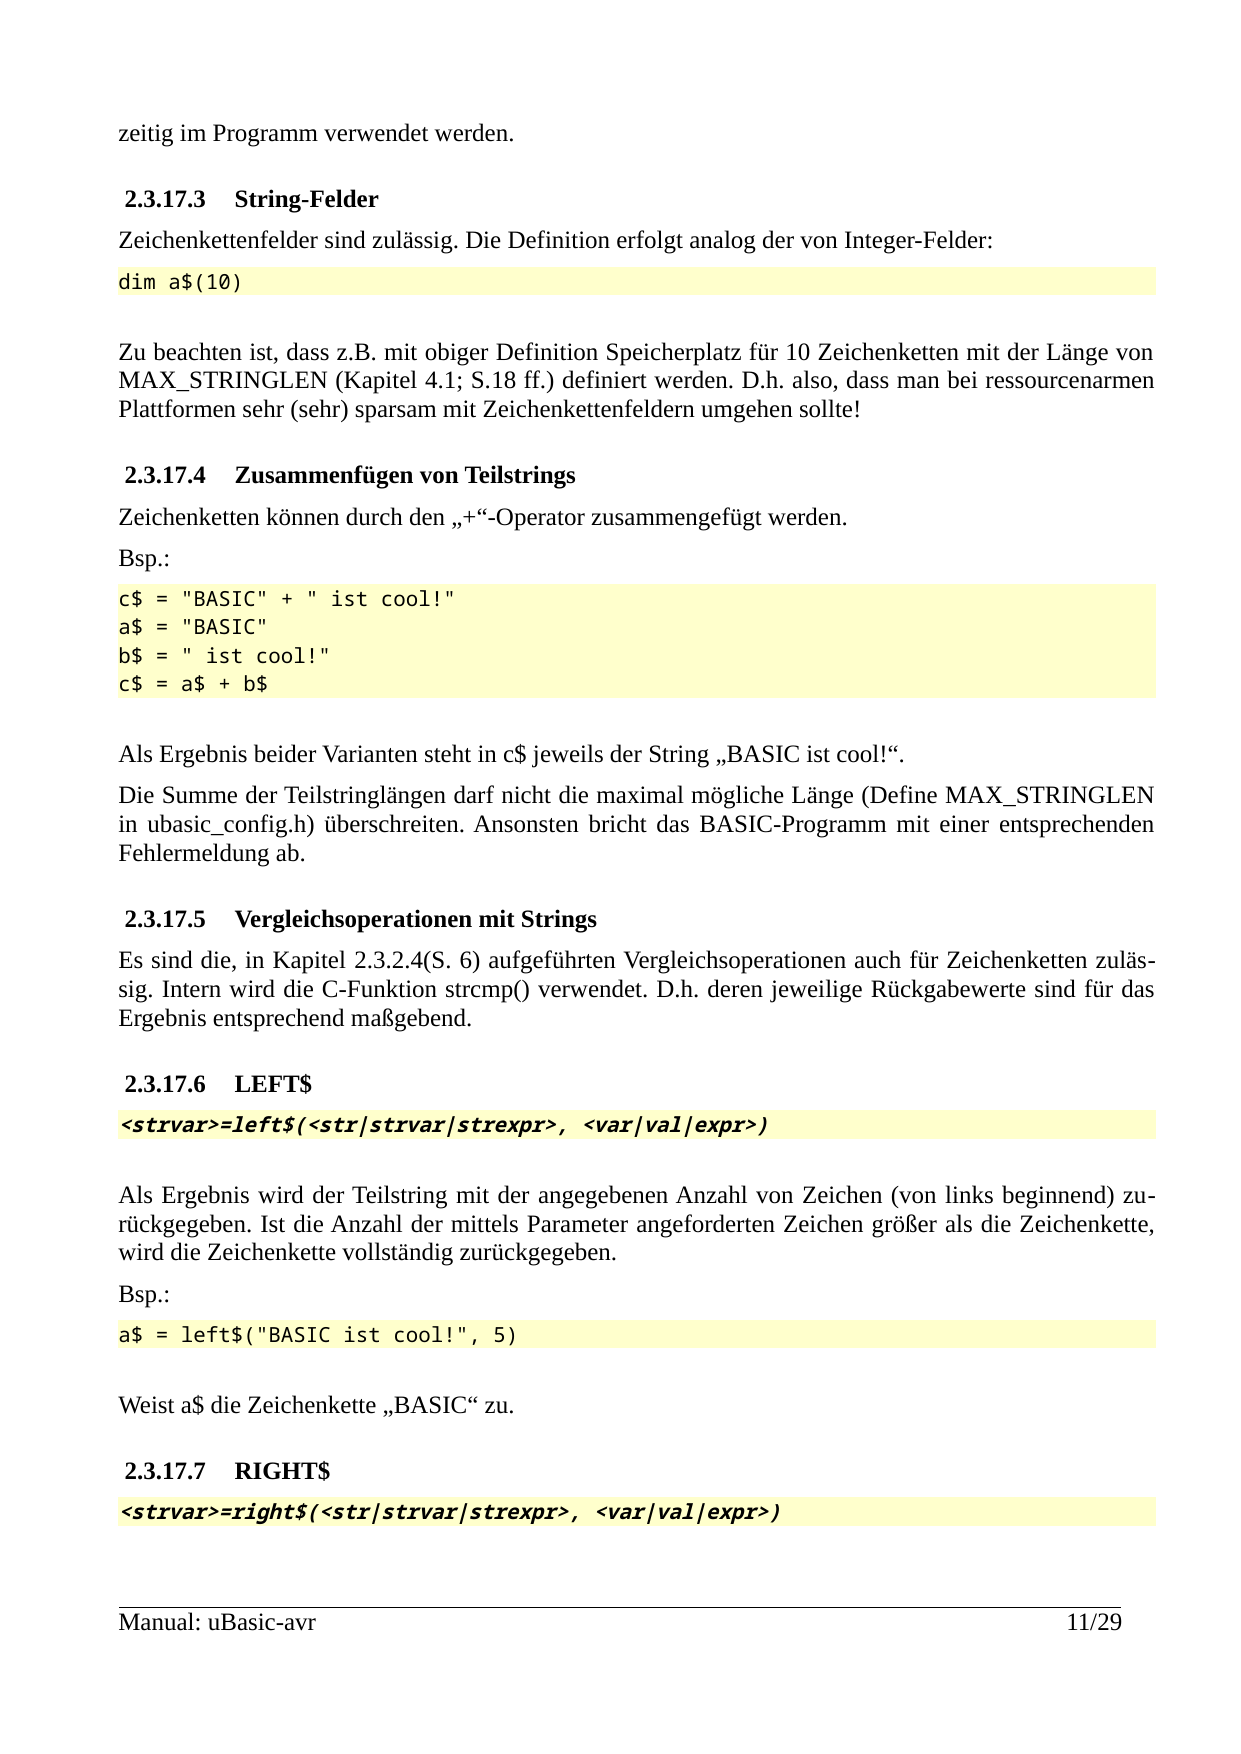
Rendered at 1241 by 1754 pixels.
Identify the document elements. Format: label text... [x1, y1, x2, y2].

text <strvar>=left$(<str|strvar|strexpr>, <var|val|expr>) [118, 1110, 1156, 1139]
text a$ = "BASIC" [118, 612, 1156, 641]
text Die Summe der Teilstringlängen darf nicht die maximal mögliche Länge (Define MAX_STRINGLEN in ubasic_config.h) überschreiten. Ansonsten bricht das BASIC-Programm mit einer entsprechenden Fehlermeldung ab. [118, 780, 1156, 867]
text <strvar>=right$(<str|strvar|strexpr>, <var|val|expr>) [118, 1497, 1156, 1526]
subtitle Zusammenfügen von Teilstrings [118, 460, 1156, 489]
subtitle RIGHT$ [118, 1456, 1156, 1485]
text dim a$(10) [118, 267, 1156, 295]
text Zu beachten ist, dass z.B. mit obiger Definition Speicherplatz für 10 Zeichenketten mit der Länge von MAX_STRINGLEN (Kapitel 4.1; S.17 ff.) definiert werden. D.h. also, dass man bei ressourcenarmen Plattformen sehr (sehr) sparsam mit Zeichenkettenfeldern umgehen sollte! [118, 337, 1156, 423]
text Bsp.: [118, 1279, 1156, 1307]
text Bsp.: [118, 543, 1156, 572]
subtitle String-Felder [118, 184, 1156, 213]
text Als Ergebnis wird der Teilstring mit der angegebenen Anzahl von Zeichen (von links beginnend) zu­rückgegeben. Ist die Anzahl der mittels Parameter angeforderten Zeichen größer als die Zeichenkette, wird die Zeichenkette vollständig zurückgegeben. [118, 1180, 1156, 1266]
subtitle Vergleichsoperationen mit Strings [118, 904, 1156, 933]
text b$ = " ist cool!" [118, 641, 1156, 669]
subtitle LEFT$ [118, 1069, 1156, 1098]
text Zeichenketten können durch den „+“-Operator zusammengefügt werden. [118, 502, 1156, 530]
text Als Ergebnis beider Varianten steht in c$ jeweils der String „BASIC ist cool!“. [118, 739, 1156, 768]
text a$ = left$("BASIC ist cool!", 5) [118, 1320, 1156, 1348]
text c$ = a$ + b$ [118, 669, 1156, 698]
text Es sind die, in Kapitel 2.3.2.4(S. 6) aufgeführten Vergleichsoperationen auch für Zeichenketten zuläs­sig. Intern wird die C-Funktion strcmp() verwendet. D.h. deren jeweilige Rückgabewerte sind für das Ergebnis entsprechend maßgebend. [118, 945, 1156, 1032]
text Zeichenkettenfelder sind zulässig. Die Definition erfolgt analog der von Integer-Felder: [118, 226, 1156, 254]
text Weist a$ die Zeichenkette „BASIC“ zu. [118, 1390, 1156, 1418]
text zeitig im Programm verwendet werden. [118, 118, 1156, 147]
text c$ = "BASIC" + " ist cool!" [118, 584, 1156, 612]
